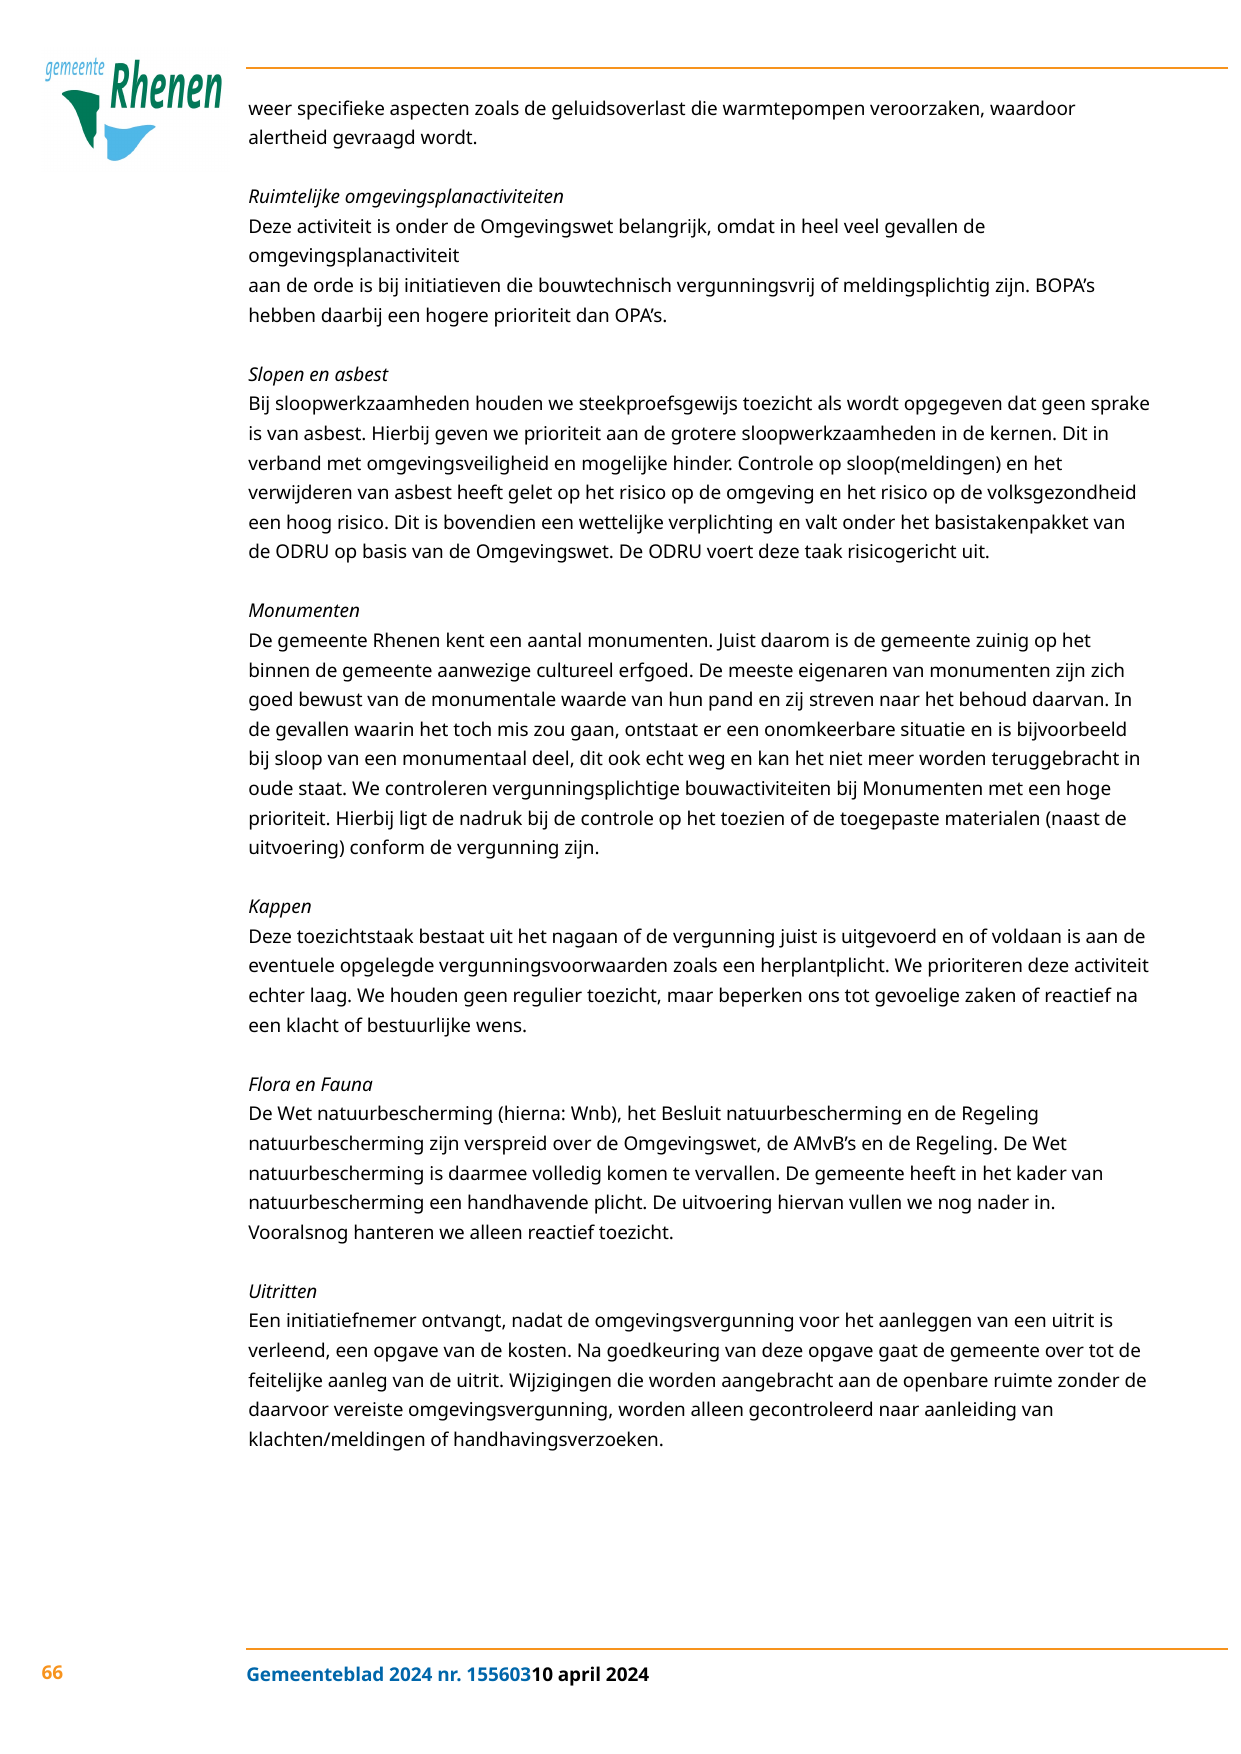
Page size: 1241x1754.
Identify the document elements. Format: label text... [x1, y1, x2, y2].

text Een initiatiefnemer ontvangt, nadat de omgevingsvergunning voor het aanleggen van een uitrit is verleend, een opgave van de kosten. Na goedkeuring van deze opgave gaat de gemeente over tot de feitelijke aanleg van de uitrit. Wijzigingen die worden aangebracht aan de openbare ruimte zonder de daarvoor vereiste omgevingsvergunning, worden alleen gecontroleerd naar aanleiding van klachten/meldingen of handhavingsverzoeken. [248, 1308, 1152, 1452]
text aan de orde is bij initiatieven die bouwtechnisch vergunningsvrij of meldingsplichtig zijn. BOPA’s hebben daarbij een hogere prioriteit dan OPA’s. [248, 272, 1152, 328]
text weer specifieke aspecten zoals de geluidsoverlast die warmtepompen veroorzaken, waardoor alertheid gevraagd wordt. [248, 95, 1152, 150]
text De gemeente Rhenen kent een aantal monumenten. Juist daarom is de gemeente zuinig op het binnen de gemeente aanwezige cultureel erfgoed. De meeste eigenaren van monumenten zijn zich goed bewust van de monumentale waarde van hun pand en zij streven naar het behoud daarvan. In de gevallen waarin het toch mis zou gaan, ontstaat er een onomkeerbare situatie en is bijvoorbeeld bij sloop van een monumentaal deel, dit ook echt weg en kan het niet meer worden teruggebracht in oude staat. We controleren vergunningsplichtige bouwactiviteiten bij Monumenten met een hoge prioriteit. Hierbij ligt de nadruk bij de controle op het toezien of de toegepaste materialen (naast de uitvoering) conform de vergunning zijn. [248, 627, 1152, 860]
text Flora en Fauna [248, 1071, 1152, 1097]
text Uitritten [248, 1278, 1152, 1304]
text Deze toezichtstaak bestaat uit het nagaan of de vergunning juist is uitgevoerd en of voldaan is aan de eventuele opgelegde vergunningsvoorwaarden zoals een herplantplicht. We prioriteren deze activiteit echter laag. We houden geen regulier toezicht, maar beperken ons tot gevoelige zaken of reactief na een klacht of bestuurlijke wens. [248, 923, 1152, 1038]
text Monumenten [248, 598, 1152, 623]
text Deze activiteit is onder de Omgevingswet belangrijk, omdat in heel veel gevallen de omgevingsplanactiviteit [248, 213, 1152, 268]
text Ruimtelijke omgevingsplanactiviteiten [248, 183, 1152, 209]
text Kappen [248, 893, 1152, 919]
picture [41, 47, 231, 172]
text Slopen en asbest [248, 361, 1152, 387]
text De Wet natuurbescherming (hierna: Wnb), het Besluit natuurbescherming en de Regeling natuurbescherming zijn verspreid over de Omgevingswet, de AMvB’s en de Regeling. De Wet natuurbescherming is daarmee volledig komen te vervallen. De gemeente heeft in het kader van natuurbescherming een handhavende plicht. De uitvoering hiervan vullen we nog nader in. Vooralsnog hanteren we alleen reactief toezicht. [248, 1101, 1152, 1245]
text Bij sloopwerkzaamheden houden we steekproefsgewijs toezicht als wordt opgegeven dat geen sprake is van asbest. Hierbij geven we prioriteit aan de grotere sloopwerkzaamheden in de kernen. Dit in verband met omgevingsveiligheid en mogelijke hinder. Controle op sloop(meldingen) en het verwijderen van asbest heeft gelet op het risico op de omgeving en het risico op de volksgezondheid een hoog risico. Dit is bovendien een wettelijke verplichting en valt onder het basistakenpakket van de ODRU op basis van de Omgevingswet. De ODRU voert deze taak risicogericht uit. [248, 391, 1152, 564]
